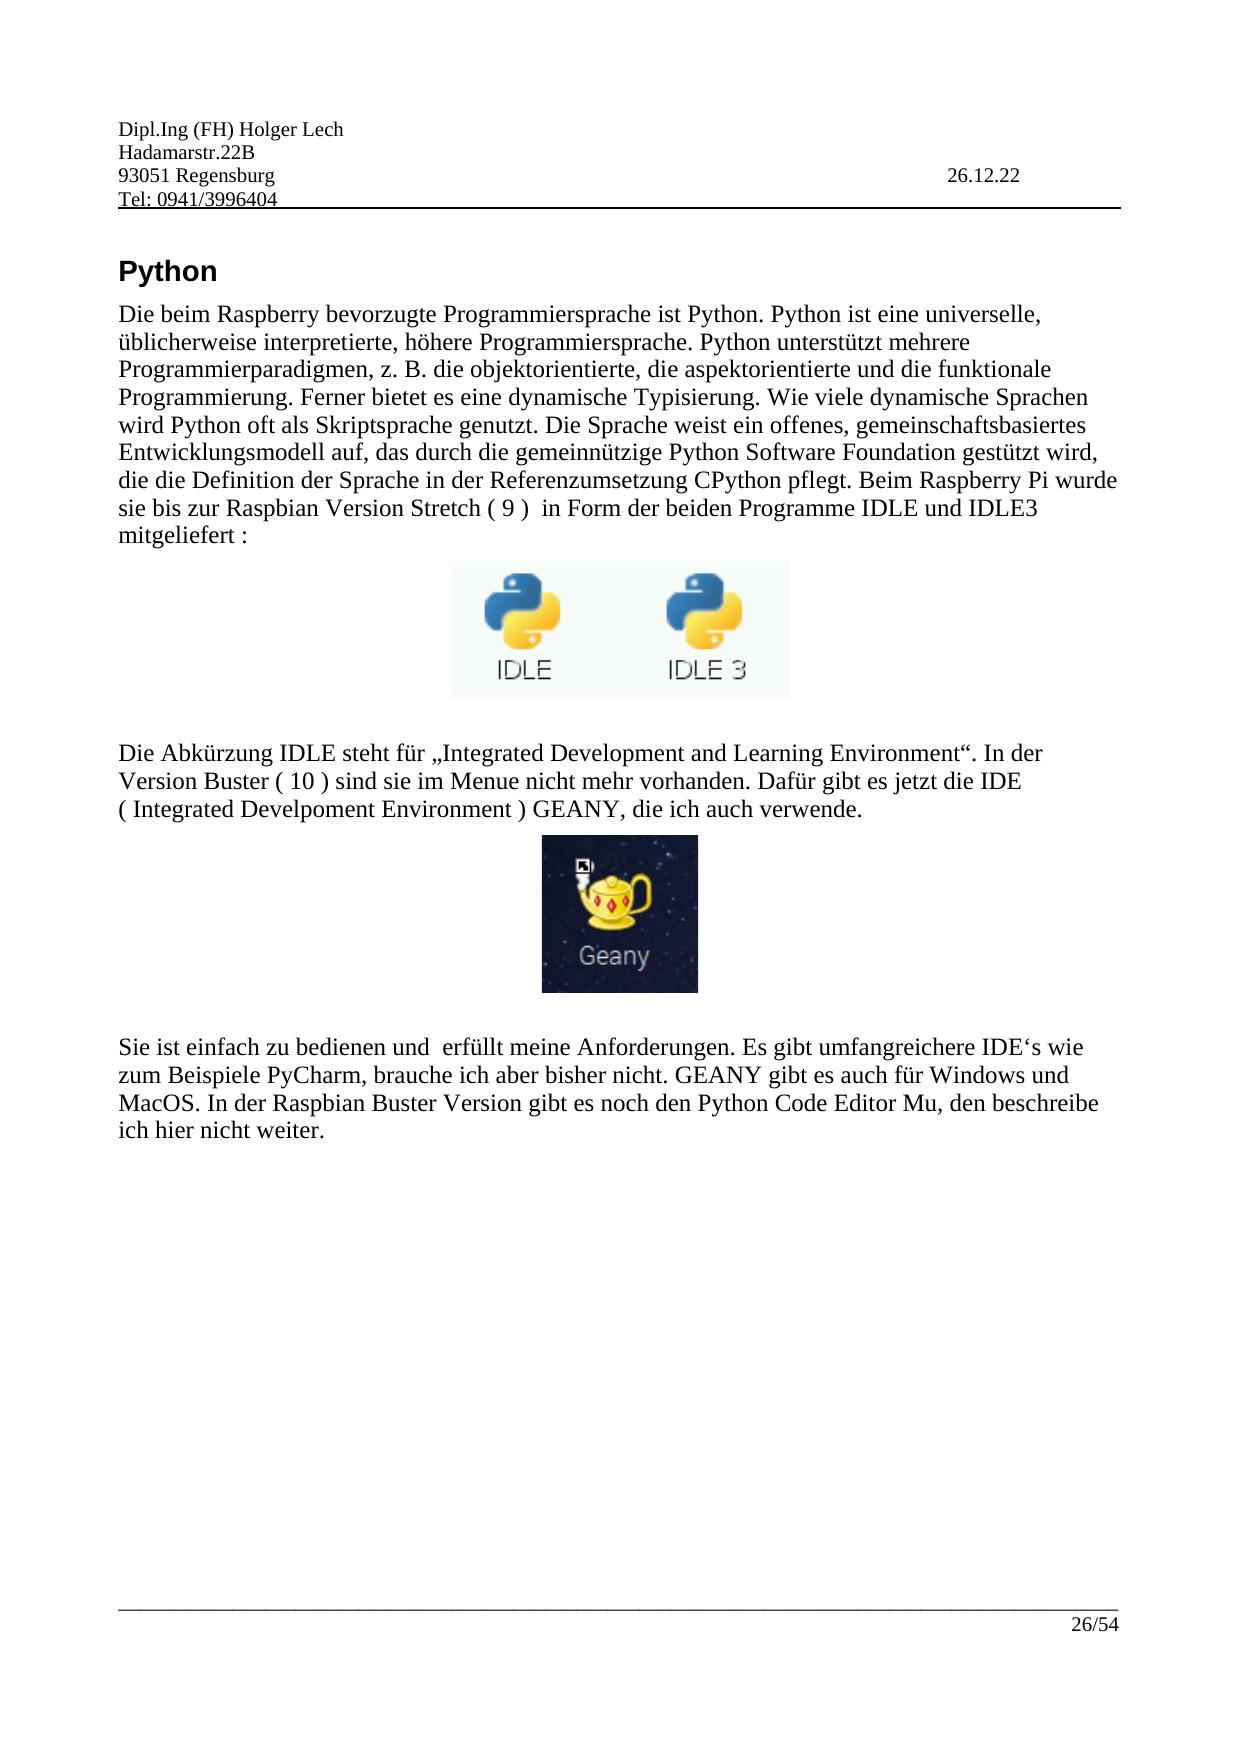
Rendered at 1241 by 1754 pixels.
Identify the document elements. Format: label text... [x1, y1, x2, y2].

subtitle Python [118, 255, 1122, 287]
picture [449, 561, 791, 700]
text Die Abkürzung IDLE steht für „Integrated Development and Learning Environment“. In der Version Buster ( 10 ) sind sie im Menue nicht mehr vorhanden. Dafür gibt es jetzt die IDE ( Integrated Develpoment Environment ) GEANY, die ich auch verwende. [118, 739, 1122, 823]
text Die beim Raspberry bevorzugte Programmiersprache ist Python. Python ist eine universelle, üblicherweise interpretierte, höhere Programmiersprache. Python unterstützt mehrere Programmierparadigmen, z. B. die objektorientierte, die aspektorientierte und die funktionale Programmierung. Ferner bietet es eine dynamische Typisierung. Wie viele dynamische Sprachen wird Python oft als Skriptsprache genutzt. Die Sprache weist ein offenes, gemeinschaftsbasiertes Entwicklungsmodell auf, das durch die gemeinnützige Python Software Foundation gestützt wird, die die Definition der Sprache in der Referenzumsetzung CPython pflegt. Beim Raspberry Pi wurde sie bis zur Raspbian Version Stretch ( 9 ) in Form der beiden Programme IDLE und IDLE3 mitgeliefert : [118, 300, 1122, 549]
picture [541, 835, 699, 993]
text Sie ist einfach zu bedienen und erfüllt meine Anforderungen. Es gibt umfangreichere IDE‘s wie zum Beispiele PyCharm, brauche ich aber bisher nicht. GEANY gibt es auch für Windows und MacOS. In der Raspbian Buster Version gibt es noch den Python Code Editor Mu, den beschreibe ich hier nicht weiter. [118, 1033, 1122, 1144]
